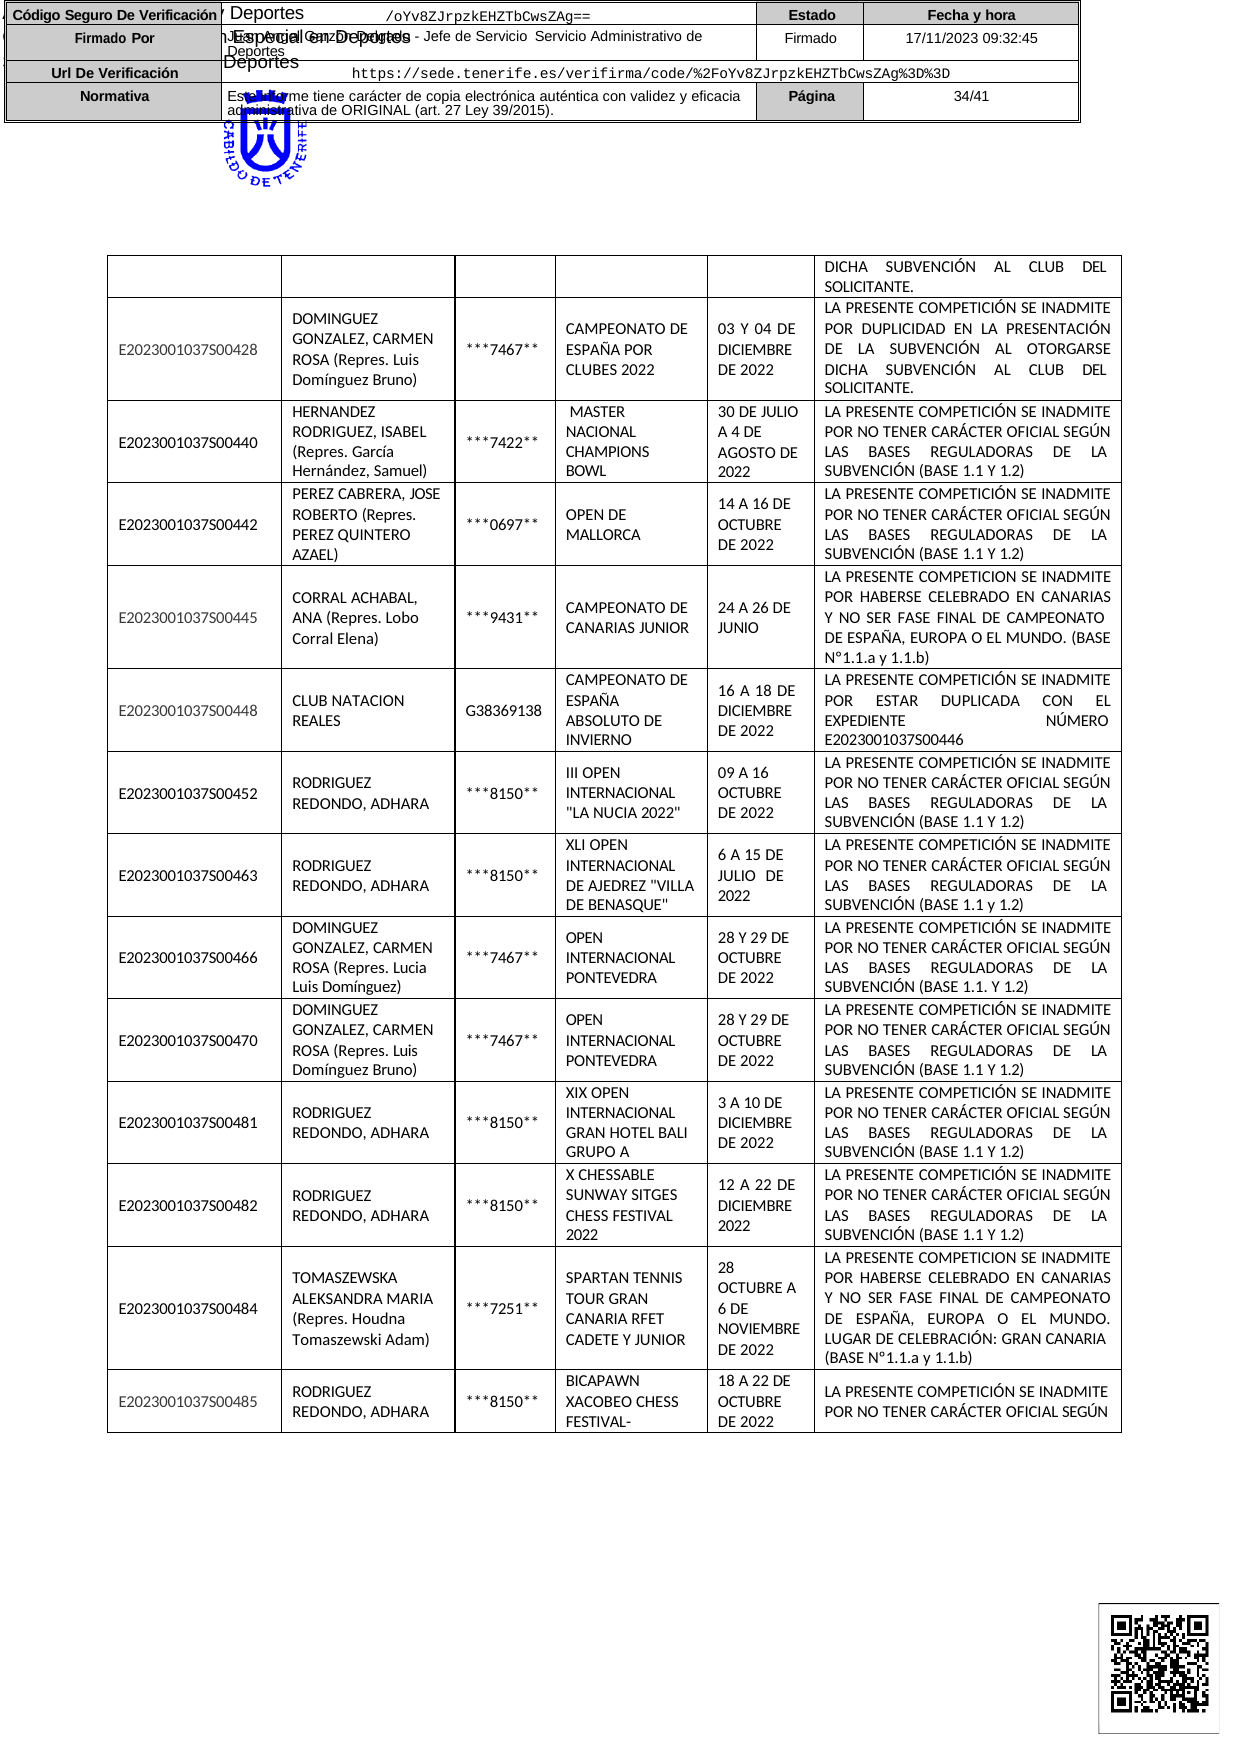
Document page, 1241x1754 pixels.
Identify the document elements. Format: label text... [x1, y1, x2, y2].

table_cell LA PRESENTE COMPETICIÓN SE INADMITE POR NO TENER CARÁCTER OFICIAL SEGÚN LAS BASES REGULADORAS DE LA SUBVENCIÓN (BASE 1.1. Y 1.2) [815, 917, 1121, 998]
table_cell XLI OPEN INTERNACIONAL DE AJEDREZ "VILLA DE BENASQUE" [556, 834, 707, 916]
table_cell DOMINGUEZ GONZALEZ, CARMEN ROSA (Repres. Lucia Luis Domínguez) [282, 917, 454, 998]
table_cell LA PRESENTE COMPETICIÓN SE INADMITE POR NO TENER CARÁCTER OFICIAL SEGÚN LAS BASES REGULADORAS DE LA SUBVENCIÓN (BASE 1.1 y 1.2) [815, 834, 1121, 916]
table_cell LA PRESENTE COMPETICIÓN SE INADMITE POR ESTAR DUPLICADA CON EL EXPEDIENTE NÚMERO E2023001037S00446 [815, 669, 1121, 751]
table_cell 03 Y 04 DE DICIEMBRE DE 2022 [708, 298, 814, 400]
table_cell 12 A 22 DE DICIEMBRE 2022 [708, 1164, 814, 1246]
table_cell ***7251** [456, 1247, 555, 1369]
table_cell RODRIGUEZ REDONDO, ADHARA [282, 1164, 454, 1246]
table_cell 28 Y 29 DE OCTUBRE DE 2022 [708, 917, 814, 998]
table_cell DOMINGUEZ GONZALEZ, CARMEN ROSA (Repres. Luis Domínguez Bruno) [282, 298, 454, 400]
table_cell E2023001037S00463 [108, 834, 281, 916]
table_cell CLUB NATACION REALES [282, 669, 454, 751]
table_cell LA PRESENTE COMPETICIÓN SE INADMITE POR NO TENER CARÁCTER OFICIAL SEGÚN LAS BASES REGULADORAS DE LA SUBVENCIÓN (BASE 1.1 Y 1.2) [815, 752, 1121, 833]
table_cell G38369138 [456, 669, 555, 751]
table_cell E2023001037S00442 [108, 483, 281, 565]
table_cell OPEN INTERNACIONAL PONTEVEDRA [556, 999, 707, 1081]
table_cell 16 A 18 DE DICIEMBRE DE 2022 [708, 669, 814, 751]
table_cell RODRIGUEZ REDONDO, ADHARA [282, 1082, 454, 1163]
table_cell MASTER NACIONAL CHAMPIONS BOWL [556, 401, 707, 482]
table_cell OPEN DE MALLORCA [556, 483, 707, 565]
table_cell ***7467** [456, 298, 555, 400]
table_header [556, 256, 707, 297]
picture [1098, 1603, 1220, 1734]
table_cell ***8150** [456, 1164, 555, 1246]
table_cell X CHESSABLE SUNWAY SITGES CHESS FESTIVAL 2022 [556, 1164, 707, 1246]
table_cell LA PRESENTE COMPETICIÓN SE INADMITE POR NO TENER CARÁCTER OFICIAL SEGÚN LAS BASES REGULADORAS DE LA SUBVENCIÓN (BASE 1.1 Y 1.2) [815, 999, 1121, 1081]
table_cell SPARTAN TENNIS TOUR GRAN CANARIA RFET CADETE Y JUNIOR [556, 1247, 707, 1369]
table_header DICHA SUBVENCIÓN AL CLUB DEL SOLICITANTE. [815, 256, 1121, 297]
table_cell ***8150** [456, 834, 555, 916]
table_cell 14 A 16 DE OCTUBRE DE 2022 [708, 483, 814, 565]
table_cell LA PRESENTE COMPETICIÓN SE INADMITE POR NO TENER CARÁCTER OFICIAL SEGÚN [815, 1370, 1121, 1432]
table_cell E2023001037S00466 [108, 917, 281, 998]
table_cell E2023001037S00484 [108, 1247, 281, 1369]
table_cell CAMPEONATO DE ESPAÑA ABSOLUTO DE INVIERNO [556, 669, 707, 751]
table_cell RODRIGUEZ REDONDO, ADHARA [282, 1370, 454, 1432]
table_cell 09 A 16 OCTUBRE DE 2022 [708, 752, 814, 833]
table_cell 28 OCTUBRE A 6 DE NOVIEMBRE DE 2022 [708, 1247, 814, 1369]
table_cell RODRIGUEZ REDONDO, ADHARA [282, 752, 454, 833]
table_cell BICAPAWN XACOBEO CHESS FESTIVAL- [556, 1370, 707, 1432]
table_cell E2023001037S00470 [108, 999, 281, 1081]
table_cell E2023001037S00445 [108, 566, 281, 668]
table_header [108, 256, 281, 297]
table_cell TOMASZEWSKA ALEKSANDRA MARIA (Repres. Houdna Tomaszewski Adam) [282, 1247, 454, 1369]
table_cell LA PRESENTE COMPETICION SE INADMITE POR HABERSE CELEBRADO EN CANARIAS Y NO SER FASE FINAL DE CAMPEONATO DE ESPAÑA, EUROPA O EL MUNDO. (BASE Nº1.1.a y 1.1.b) [815, 566, 1121, 668]
table_cell ***9431** [456, 566, 555, 668]
table_cell III OPEN INTERNACIONAL "LA NUCIA 2022" [556, 752, 707, 833]
table_cell HERNANDEZ RODRIGUEZ, ISABEL (Repres. García Hernández, Samuel) [282, 401, 454, 482]
table_cell ***7467** [456, 917, 555, 998]
table_cell CAMPEONATO DE ESPAÑA POR CLUBES 2022 [556, 298, 707, 400]
table_cell LA PRESENTE COMPETICIÓN SE INADMITE POR DUPLICIDAD EN LA PRESENTACIÓN DE LA SUBVENCIÓN AL OTORGARSE DICHA SUBVENCIÓN AL CLUB DEL SOLICITANTE. [815, 298, 1121, 400]
table_cell XIX OPEN INTERNACIONAL GRAN HOTEL BALI GRUPO A [556, 1082, 707, 1163]
table_cell ***0697** [456, 483, 555, 565]
table_cell OPEN INTERNACIONAL PONTEVEDRA [556, 917, 707, 998]
table_cell E2023001037S00440 [108, 401, 281, 482]
table_cell CAMPEONATO DE CANARIAS JUNIOR [556, 566, 707, 668]
table_cell E2023001037S00452 [108, 752, 281, 833]
table_cell E2023001037S00428 [108, 298, 281, 400]
table_cell ***8150** [456, 752, 555, 833]
picture [223, 89, 307, 120]
table_cell ***7467** [456, 999, 555, 1081]
table_cell ***8150** [456, 1370, 555, 1432]
table_cell 18 A 22 DE OCTUBRE DE 2022 [708, 1370, 814, 1432]
table_cell LA PRESENTE COMPETICIÓN SE INADMITE POR NO TENER CARÁCTER OFICIAL SEGÚN LAS BASES REGULADORAS DE LA SUBVENCIÓN (BASE 1.1 Y 1.2) [815, 1164, 1121, 1246]
table_cell 6 A 15 DE JULIO DE 2022 [708, 834, 814, 916]
table_cell 28 Y 29 DE OCTUBRE DE 2022 [708, 999, 814, 1081]
table_cell CORRAL ACHABAL, ANA (Repres. Lobo Corral Elena) [282, 566, 454, 668]
table_cell 3 A 10 DE DICIEMBRE DE 2022 [708, 1082, 814, 1163]
table_cell E2023001037S00482 [108, 1164, 281, 1246]
table_cell DOMINGUEZ GONZALEZ, CARMEN ROSA (Repres. Luis Domínguez Bruno) [282, 999, 454, 1081]
table_cell ***8150** [456, 1082, 555, 1163]
table_cell E2023001037S00448 [108, 669, 281, 751]
table_cell 30 DE JULIO A 4 DE AGOSTO DE 2022 [708, 401, 814, 482]
table_cell LA PRESENTE COMPETICION SE INADMITE POR HABERSE CELEBRADO EN CANARIAS Y NO SER FASE FINAL DE CAMPEONATO DE ESPAÑA, EUROPA O EL MUNDO. LUGAR DE CELEBRACIÓN: GRAN CANARIA (BASE Nº1.1.a y 1.1.b) [815, 1247, 1121, 1369]
table_cell ***7422** [456, 401, 555, 482]
table_cell LA PRESENTE COMPETICIÓN SE INADMITE POR NO TENER CARÁCTER OFICIAL SEGÚN LAS BASES REGULADORAS DE LA SUBVENCIÓN (BASE 1.1 Y 1.2) [815, 401, 1121, 482]
table_cell PEREZ CABRERA, JOSE ROBERTO (Repres. PEREZ QUINTERO AZAEL) [282, 483, 454, 565]
table_cell RODRIGUEZ REDONDO, ADHARA [282, 834, 454, 916]
table_header [456, 256, 555, 297]
table_header [282, 256, 454, 297]
table_cell 24 A 26 DE JUNIO [708, 566, 814, 668]
table_header [708, 256, 814, 297]
table_cell LA PRESENTE COMPETICIÓN SE INADMITE POR NO TENER CARÁCTER OFICIAL SEGÚN LAS BASES REGULADORAS DE LA SUBVENCIÓN (BASE 1.1 Y 1.2) [815, 483, 1121, 565]
table_cell LA PRESENTE COMPETICIÓN SE INADMITE POR NO TENER CARÁCTER OFICIAL SEGÚN LAS BASES REGULADORAS DE LA SUBVENCIÓN (BASE 1.1 Y 1.2) [815, 1082, 1121, 1163]
table_cell E2023001037S00481 [108, 1082, 281, 1163]
picture [223, 123, 307, 187]
table_cell E2023001037S00485 [108, 1370, 281, 1432]
